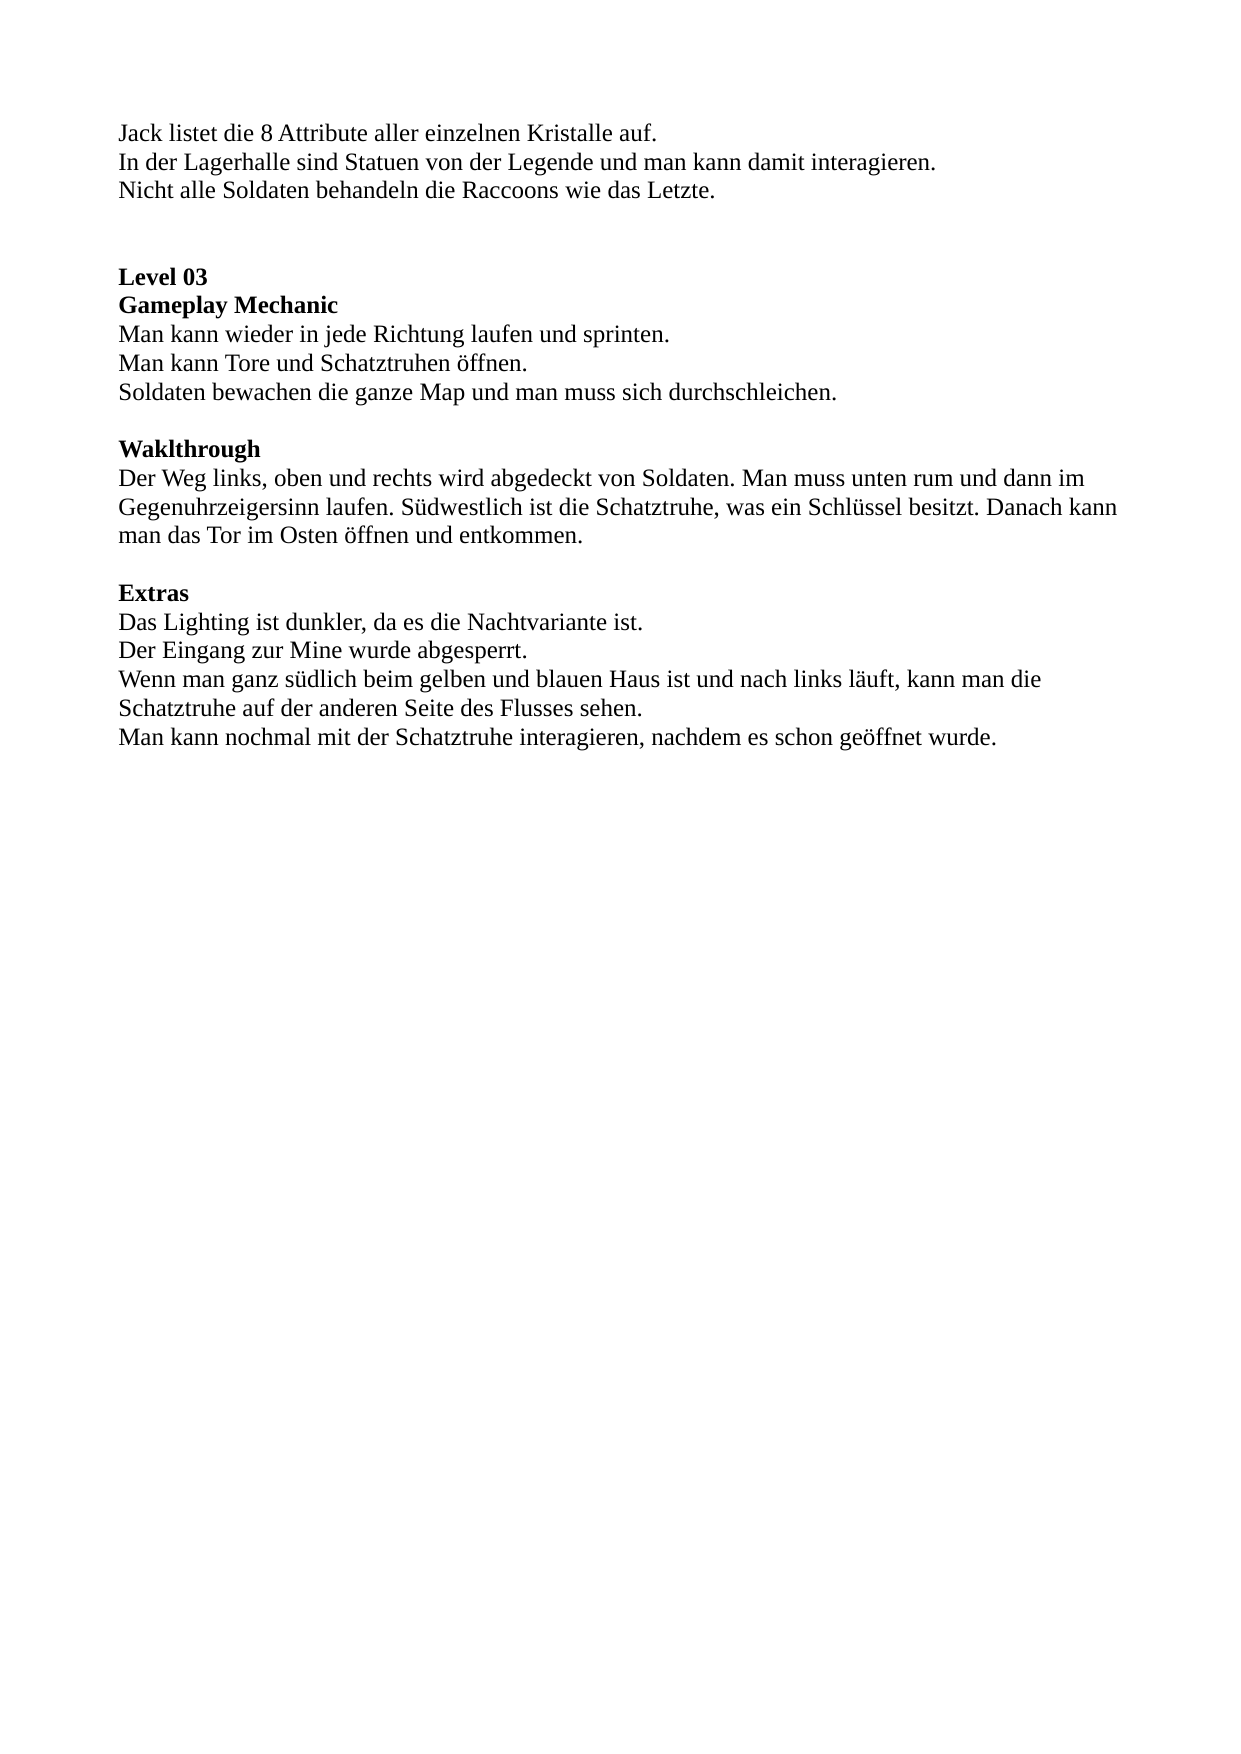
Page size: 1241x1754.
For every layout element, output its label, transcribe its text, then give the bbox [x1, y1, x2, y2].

text Das Lighting ist dunkler, da es die Nachtvariante ist. [118, 607, 1122, 636]
text Der Weg links, oben und rechts wird abgedeckt von Soldaten. Man muss unten rum und dann im Gegenuhrzeigersinn laufen. Südwestlich ist die Schatztruhe, was ein Schlüssel besitzt. Danach kann man das Tor im Osten öffnen und entkommen. [118, 463, 1122, 549]
text Wenn man ganz südlich beim gelben und blauen Haus ist und nach links läuft, kann man die Schatztruhe auf der anderen Seite des Flusses sehen. [118, 664, 1122, 722]
text Gameplay Mechanic [118, 291, 1122, 319]
text Man kann Tore und Schatztruhen öffnen. [118, 348, 1122, 377]
text Der Eingang zur Mine wurde abgesperrt. [118, 636, 1122, 664]
text Man kann nochmal mit der Schatztruhe interagieren, nachdem es schon geöffnet wurde. [118, 722, 1122, 751]
text In der Lagerhalle sind Statuen von der Legende und man kann damit interagieren. [118, 147, 1122, 176]
text Waklthrough [118, 434, 1122, 463]
text Jack listet die 8 Attribute aller einzelnen Kristalle auf. [118, 118, 1122, 147]
text Soldaten bewachen die ganze Map und man muss sich durchschleichen. [118, 377, 1122, 406]
text Nicht alle Soldaten behandeln die Raccoons wie das Letzte. [118, 176, 1122, 204]
text Extras [118, 578, 1122, 607]
text Man kann wieder in jede Richtung laufen und sprinten. [118, 319, 1122, 348]
text Level 03 [118, 262, 1122, 291]
